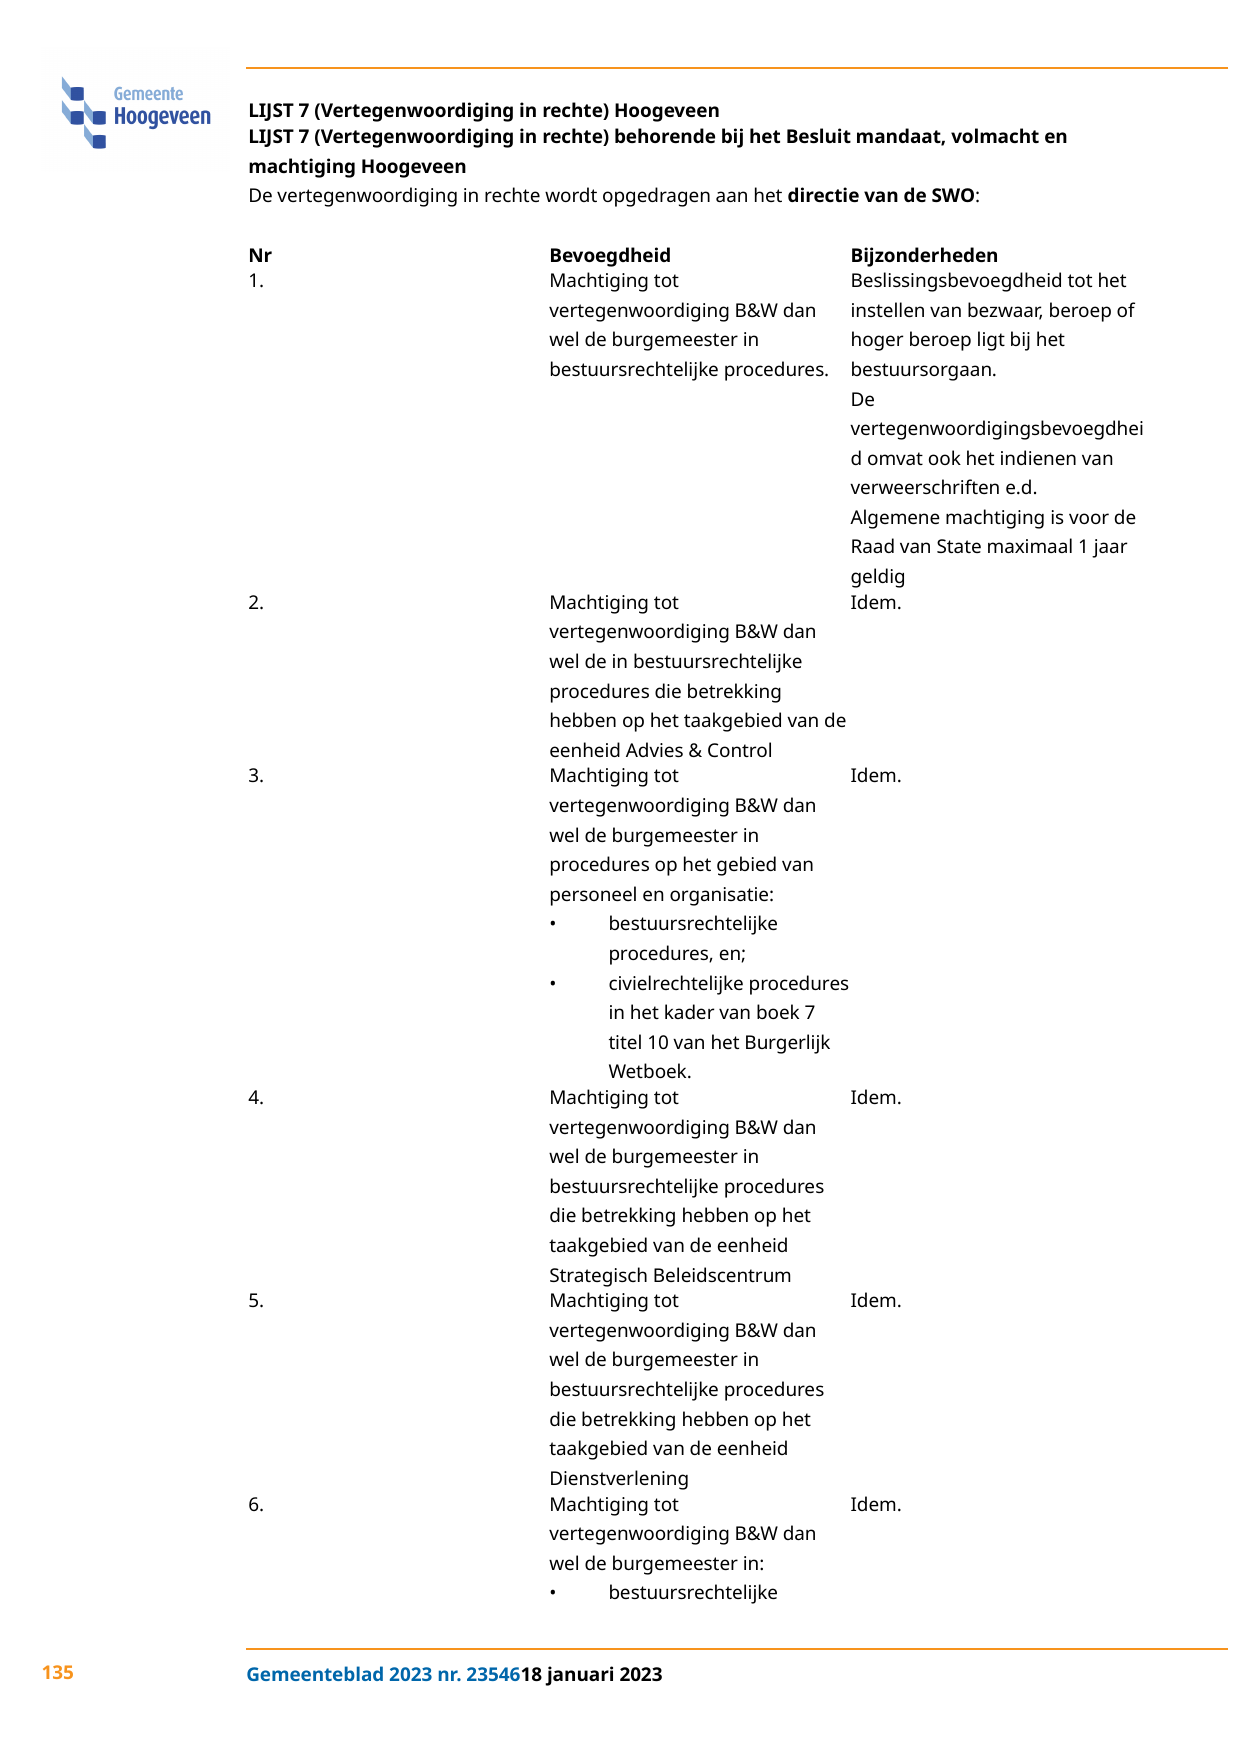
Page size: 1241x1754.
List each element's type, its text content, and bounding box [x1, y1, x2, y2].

text LIJST 7 (Vertegenwoordiging in rechte) behorende bij het Besluit mandaat, volmacht en machtiging Hoogeveen [248, 123, 1152, 179]
table_cell Idem. [850, 1084, 1152, 1287]
table_cell Machtiging tot vertegenwoordiging B&W dan wel de burgemeester in bestuursrechtelijke procedures. [549, 268, 850, 589]
table_cell 6. [248, 1491, 549, 1605]
table_cell 4. [248, 1084, 549, 1287]
table_cell 5. [248, 1288, 549, 1491]
table_cell Machtiging tot vertegenwoordiging B&W dan wel de in bestuursrechtelijke procedures die betrekking hebben op het taakgebied van de eenheid Advies & Control [549, 589, 850, 763]
table_cell 3. [248, 763, 549, 1084]
table_header Bijzonderheden [850, 242, 1152, 267]
picture [41, 47, 231, 172]
table_cell Idem. [850, 1288, 1152, 1491]
table_cell Idem. [850, 1491, 1152, 1605]
table_cell 1. [248, 268, 549, 589]
table_cell Machtiging tot vertegenwoordiging B&W dan wel de burgemeester in bestuursrechtelijke procedures die betrekking hebben op het taakgebied van de eenheid Dienstverlening [549, 1288, 850, 1491]
text LIJST 7 (Vertegenwoordiging in rechte) Hoogeveen [248, 95, 1152, 123]
table_cell Machtiging tot vertegenwoordiging B&W dan wel de burgemeester in procedures op het gebied van personeel en organisatie: bestuursrechtelijke procedures, en; civielrechtelijke procedures in het kader van boek 7 titel 10 van het Burgerlijk Wetboek. [549, 763, 850, 1084]
text De vertegenwoordiging in rechte wordt opgedragen aan het directie van de SWO: [248, 182, 1152, 208]
table_cell Idem. [850, 763, 1152, 1084]
table_cell Beslissingsbevoegdheid tot het instellen van bezwaar, beroep of hoger beroep ligt bij het bestuursorgaan. De vertegenwoordigingsbevoegdheid omvat ook het indienen van verweerschriften e.d. Algemene machtiging is voor de Raad van State maximaal 1 jaar geldig [850, 268, 1152, 589]
table_header Bevoegdheid [549, 242, 850, 267]
table_header Nr [248, 242, 549, 267]
table_cell Machtiging tot vertegenwoordiging B&W dan wel de burgemeester in bestuursrechtelijke procedures die betrekking hebben op het taakgebied van de eenheid Strategisch Beleidscentrum [549, 1084, 850, 1287]
table_cell Idem. [850, 589, 1152, 763]
table_cell 2. [248, 589, 549, 763]
table_cell Machtiging tot vertegenwoordiging B&W dan wel de burgemeester in: bestuursrechtelijke [549, 1491, 850, 1605]
